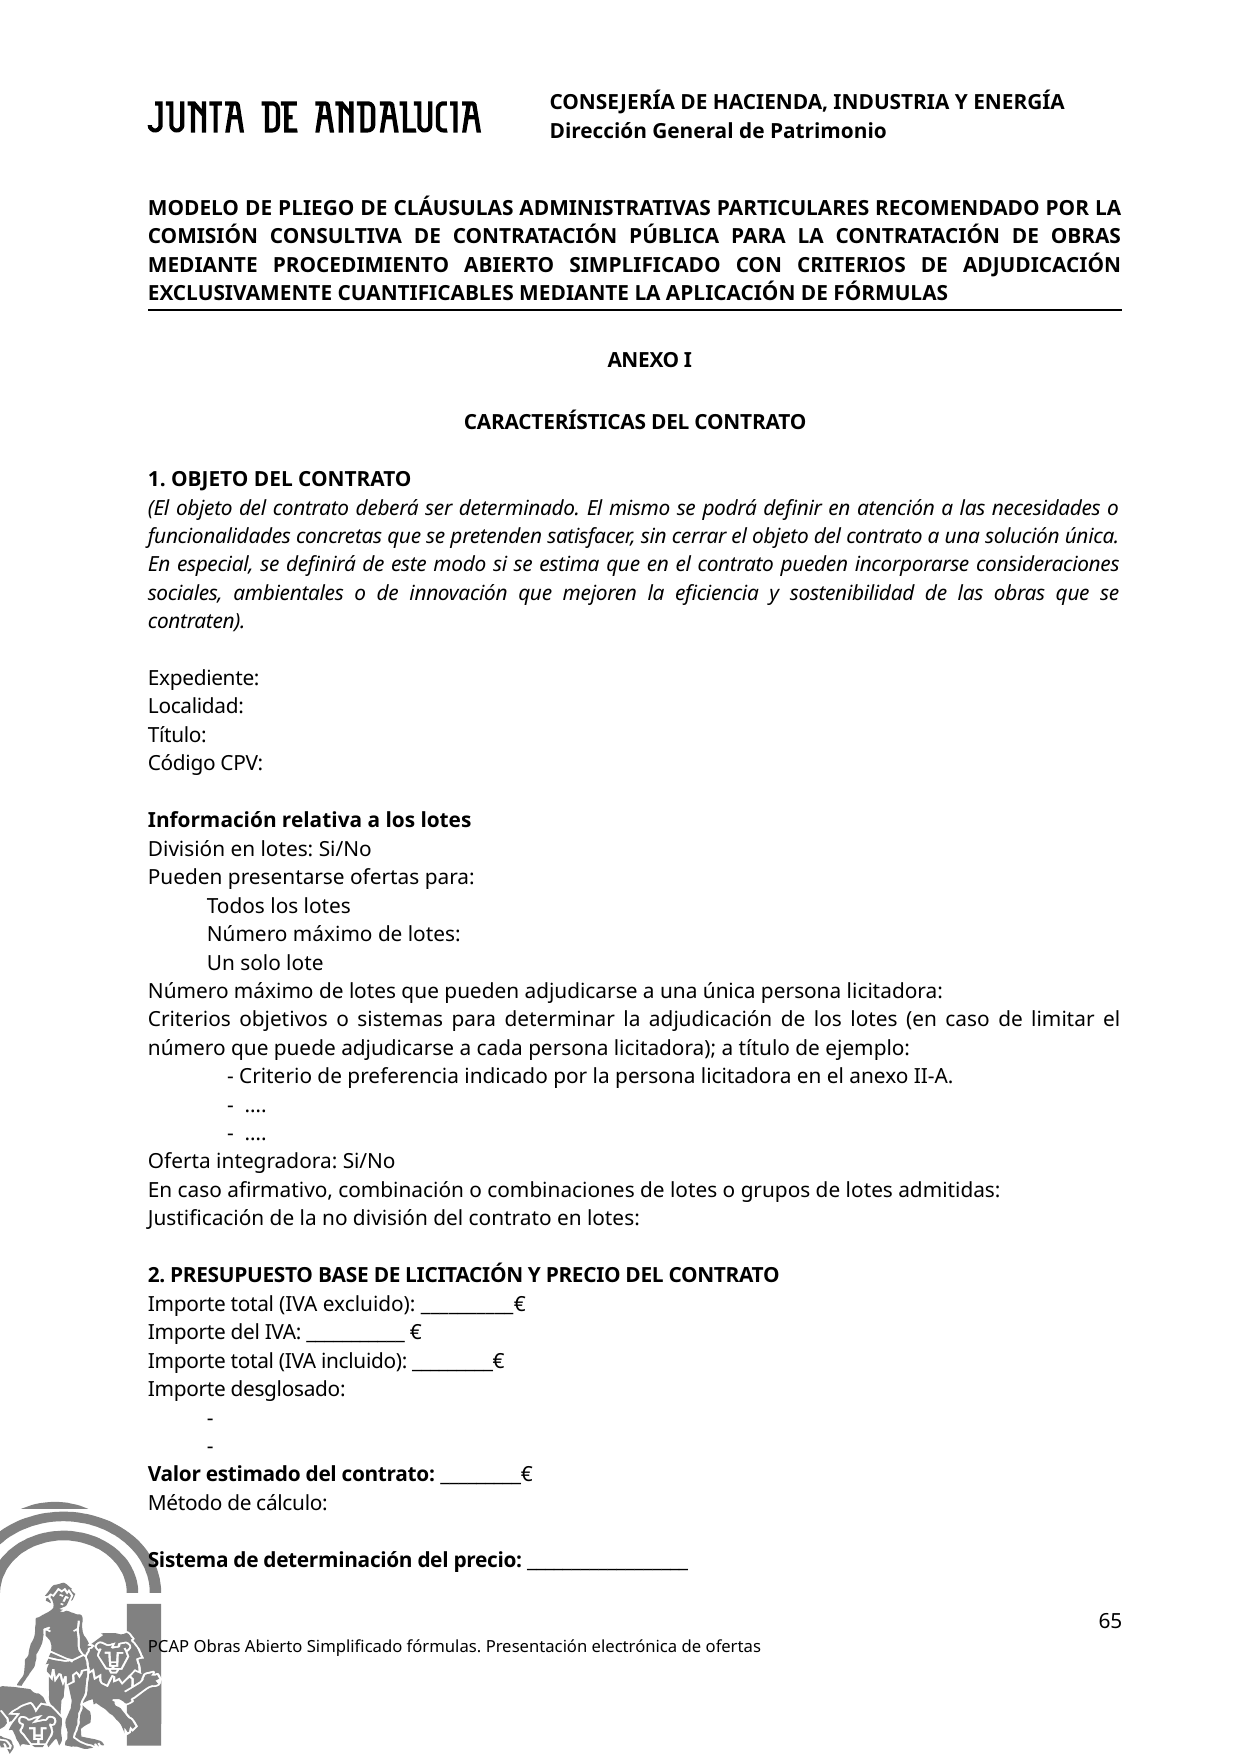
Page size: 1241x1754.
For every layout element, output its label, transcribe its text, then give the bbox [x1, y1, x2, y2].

text Importe total (IVA incluido): _________€ [148, 1346, 1122, 1374]
text ANEXO I [177, 345, 1122, 373]
text CARACTERÍSTICAS DEL CONTRATO [148, 407, 1122, 436]
text Localidad: [148, 692, 1122, 720]
text Sistema de determinación del precio: __________________ [166, 1545, 1122, 1573]
list MODELO DE PLIEGO DE CLÁUSULAS ADMINISTRATIVAS PARTICULARES RECOMENDADO POR LA COMISIÓN CONSULTIVA DE CONTRATACIÓN PÚBLICA PARA LA CONTRATACIÓN DE OBRAS MEDIANTE PROCEDIMIENTO ABIERTO SIMPLIFICADO CON CRITERIOS DE ADJUDICACIÓN EXCLUSIVAMENTE CUANTIFICABLES MEDIANTE LA APLICACIÓN DE FÓRMULAS [148, 193, 1122, 309]
text Justificación de la no división del contrato en lotes: [148, 1203, 1122, 1232]
text Valor estimado del contrato: _________€ [148, 1459, 1122, 1488]
text Código CPV: [148, 748, 1122, 777]
text Criterios objetivos o sistemas para determinar la adjudicación de los lotes (en caso de limitar el número que puede adjudicarse a cada persona licitadora); a título de ejemplo: [148, 1004, 1122, 1061]
text Método de cálculo: [148, 1488, 1122, 1516]
text 1. OBJETO DEL CONTRATO [148, 464, 1122, 493]
text Todos los lotes [207, 891, 1122, 919]
text Información relativa a los lotes [148, 805, 1122, 834]
text Número máximo de lotes que pueden adjudicarse a una única persona licitadora: [148, 976, 1122, 1004]
text Importe del IVA: ___________ € [148, 1317, 1122, 1346]
text Importe desglosado: [148, 1374, 1122, 1403]
text 2. PRESUPUESTO BASE DE LICITACIÓN Y PRECIO DEL CONTRATO [148, 1260, 1122, 1289]
text - [207, 1403, 1122, 1431]
text - [207, 1431, 1122, 1459]
text - …. [148, 1118, 1122, 1147]
text En caso afirmativo, combinación o combinaciones de lotes o grupos de lotes admitidas: [148, 1175, 1122, 1203]
text Título: [148, 720, 1122, 748]
text - …. [148, 1090, 1122, 1118]
text Un solo lote [207, 948, 1122, 976]
text División en lotes: Si/No [148, 834, 1122, 862]
text Oferta integradora: Si/No [148, 1147, 1122, 1175]
text Importe total (IVA excluido): __________€ [148, 1289, 1122, 1317]
text Número máximo de lotes: [207, 919, 1122, 948]
text Pueden presentarse ofertas para: [148, 862, 1122, 891]
text (El objeto del contrato deberá ser determinado. El mismo se podrá definir en atención a las necesidades o funcionalidades concretas que se pretenden satisfacer, sin cerrar el objeto del contrato a una solución única. En especial, se definirá de este modo si se estima que en el contrato pueden incorporarse consideraciones sociales, ambientales o de innovación que mejoren la eficiencia y sostenibilidad de las obras que se contraten). [148, 493, 1122, 635]
text - Criterio de preferencia indicado por la persona licitadora en el anexo II-A. [148, 1061, 1122, 1090]
text Expediente: [148, 663, 1122, 692]
